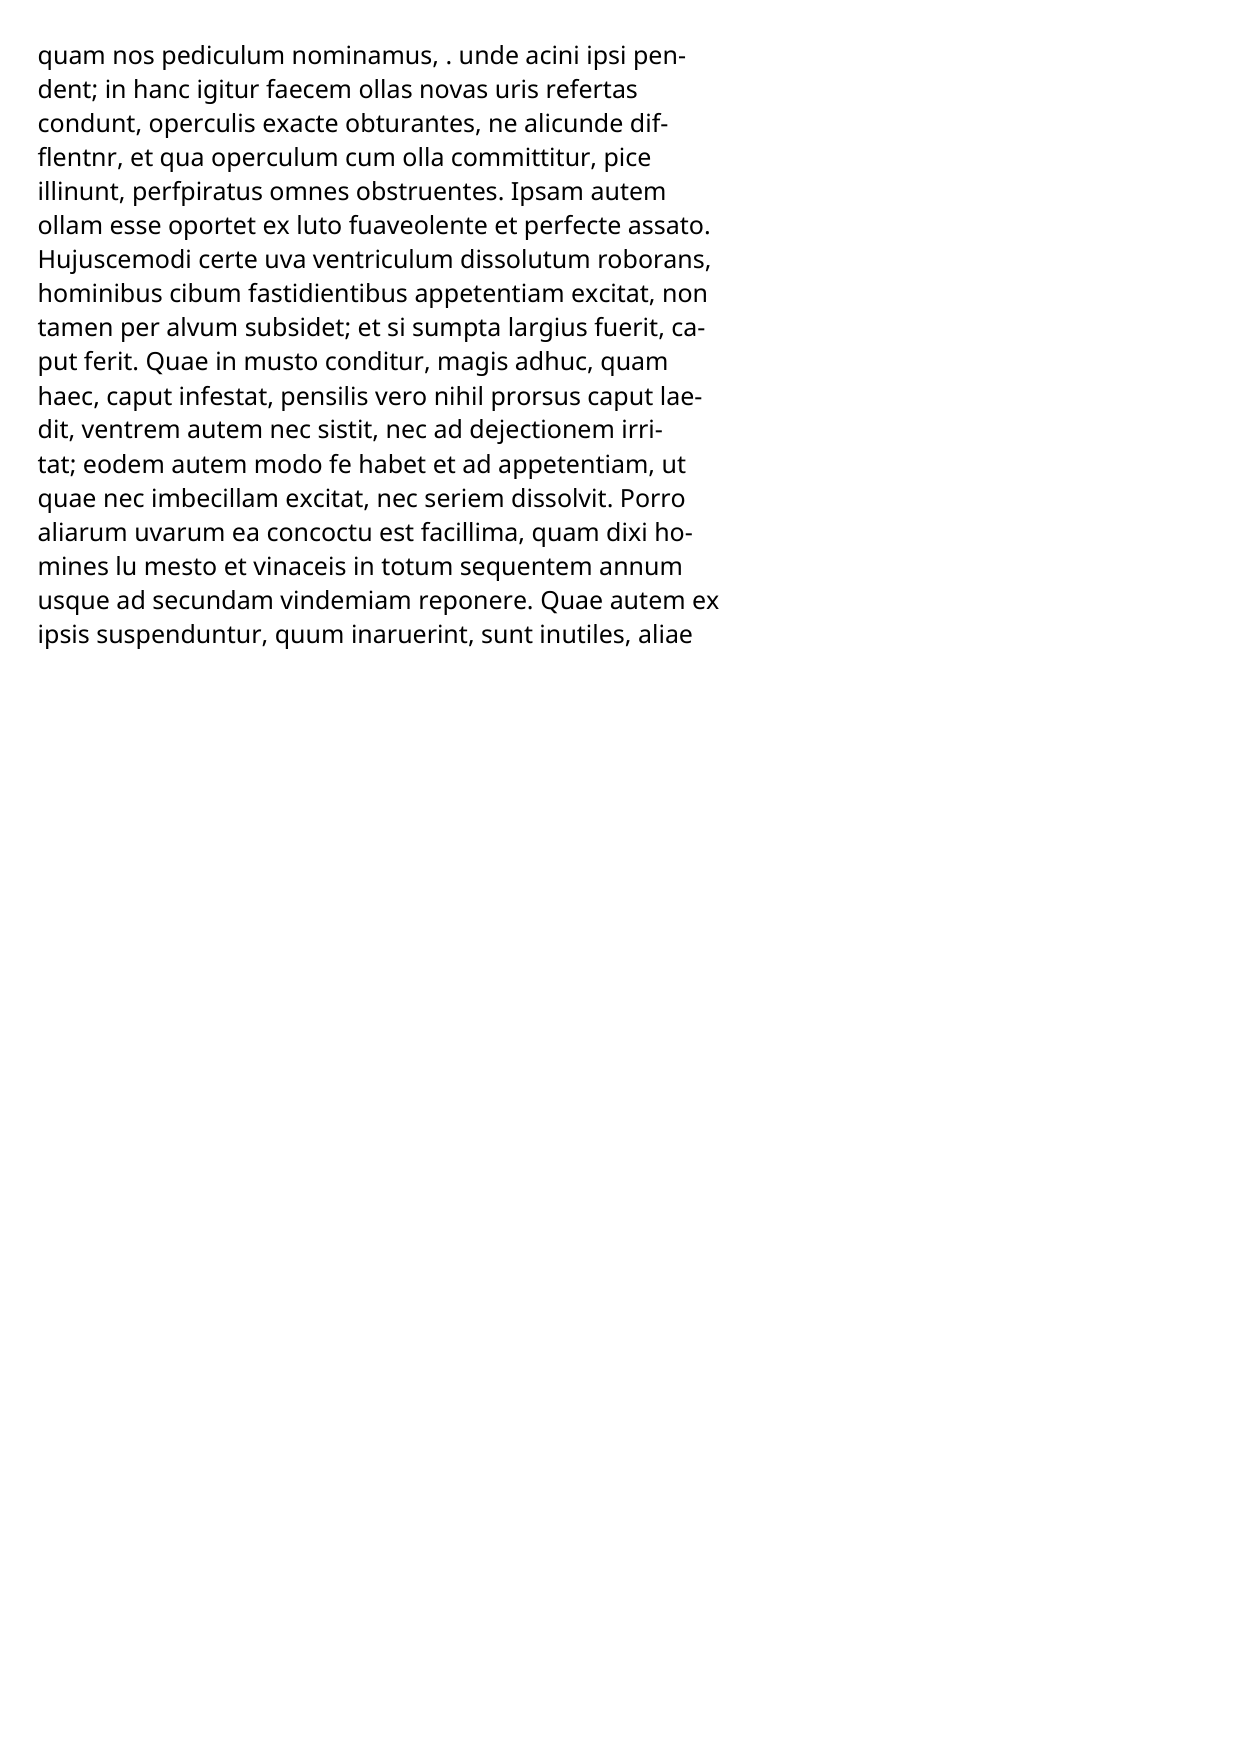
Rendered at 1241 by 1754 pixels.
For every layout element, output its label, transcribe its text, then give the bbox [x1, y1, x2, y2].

text quam nos pediculum nominamus, . unde acini ipsi pen- dent; in hanc igitur faecem ollas novas uris refertas condunt, operculis exacte obturantes, ne alicunde dif- flentnr, et qua operculum cum olla committitur, pice illinunt, perfpiratus omnes obstruentes. Ipsam autem ollam esse oportet ex luto fuaveolente et perfecte assato. Hujuscemodi certe uva ventriculum dissolutum roborans, hominibus cibum fastidientibus appetentiam excitat, non tamen per alvum subsidet; et si sumpta largius fuerit, ca- put ferit. Quae in musto conditur, magis adhuc, quam haec, caput infestat, pensilis vero nihil prorsus caput lae- dit, ventrem autem nec sistit, nec ad dejectionem irri- tat; eodem autem modo fe habet et ad appetentiam, ut quae nec imbecillam excitat, nec seriem dissolvit. Porro aliarum uvarum ea concoctu est facillima, quam dixi ho- mines lu mesto et vinaceis in totum sequentem annum usque ad secundam vindemiam reponere. Quae autem ex ipsis suspenduntur, quum inaruerint, sunt inutiles, aliae [37, 37, 1203, 651]
